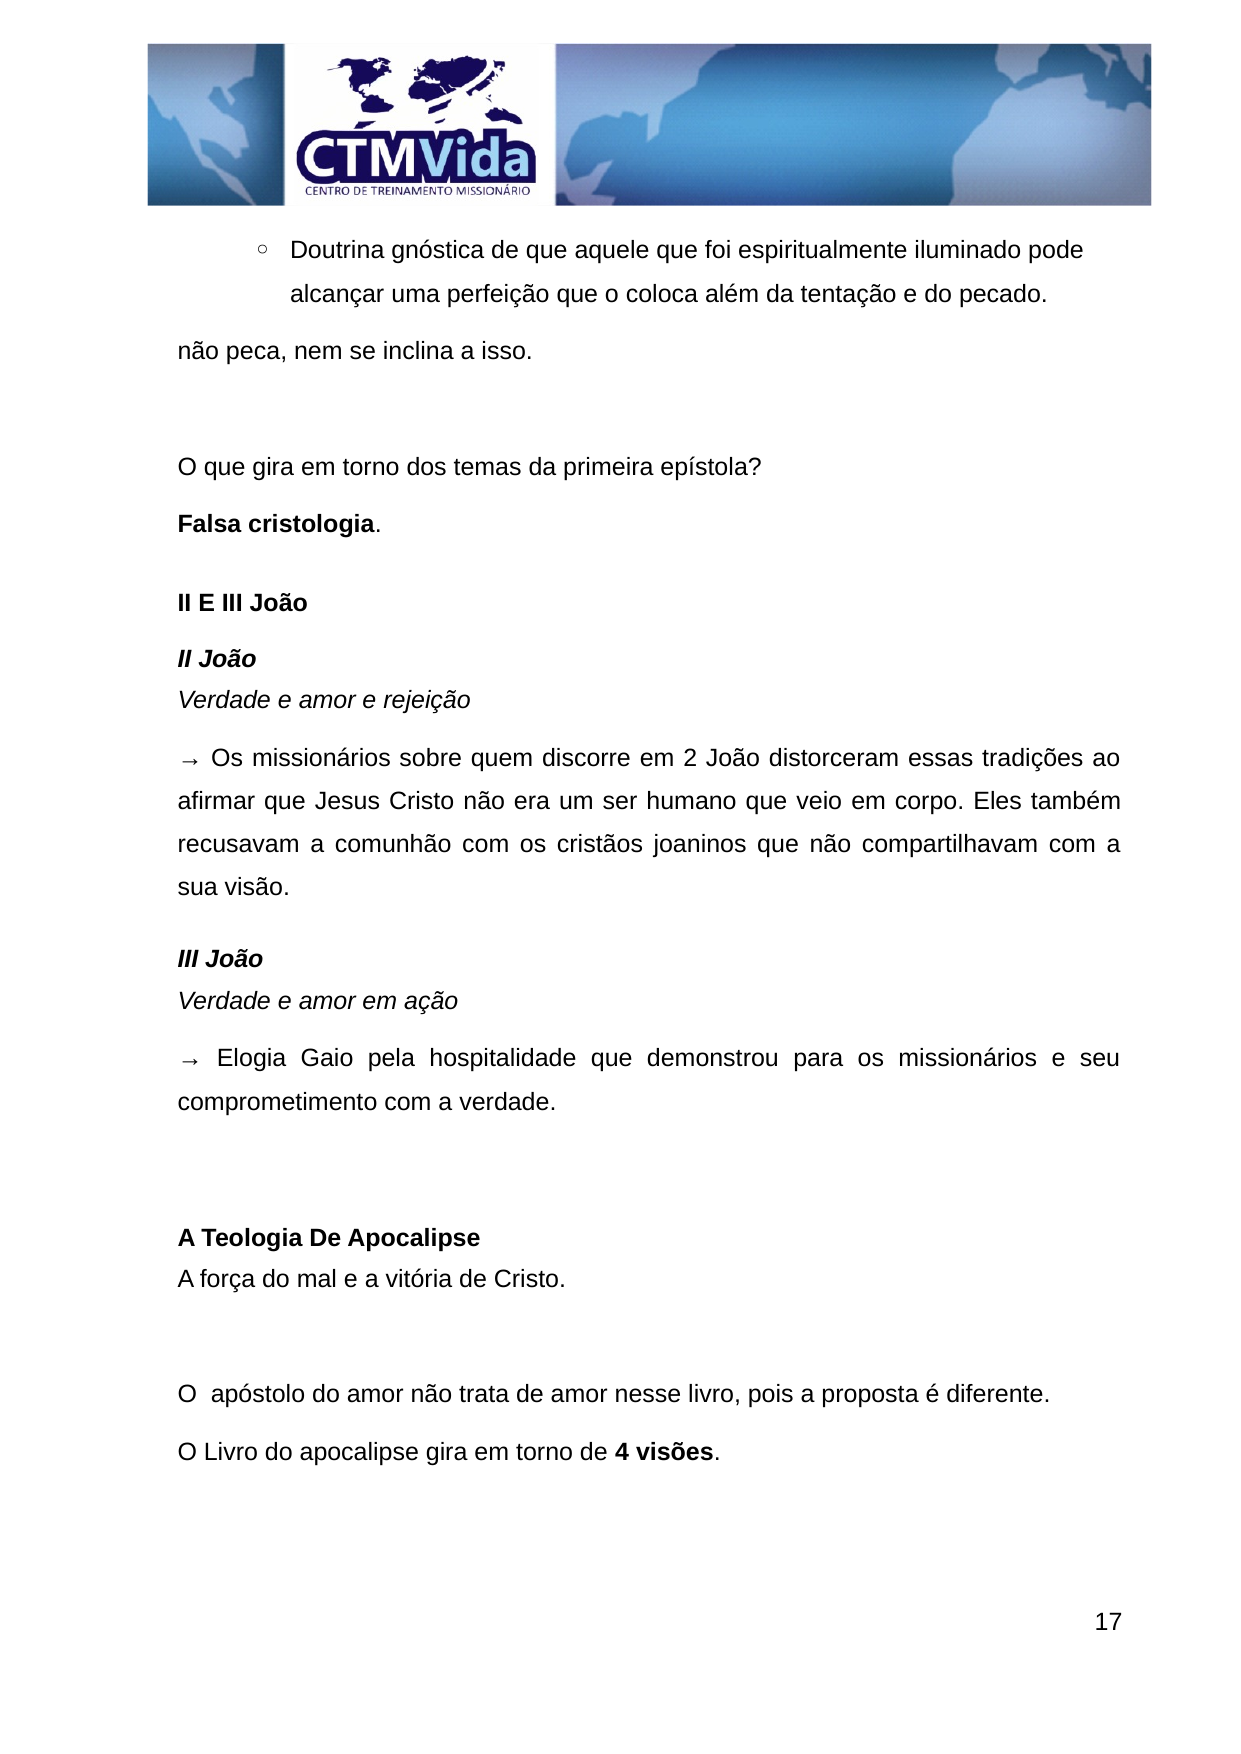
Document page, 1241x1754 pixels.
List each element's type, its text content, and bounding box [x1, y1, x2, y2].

list Doutrina gnóstica de que aquele que foi espiritualmente iluminado pode alcançar uma perfeição que o coloca além da tentação e do pecado. [252, 235, 1122, 307]
subtitle II E III João [177, 588, 1122, 617]
text Falsa cristologia. [177, 509, 1122, 538]
text O que gira em torno dos temas da primeira epístola? [177, 452, 1122, 481]
text A força do mal e a vitória de Cristo. [177, 1264, 1122, 1293]
text não peca, nem se inclina a isso. [177, 336, 1122, 365]
text → Elogia Gaio pela hospitalidade que demonstrou para os missionários e seu comprometimento com a verdade. [177, 1043, 1122, 1115]
subtitle II João [177, 644, 1122, 673]
text Verdade e amor em ação [177, 986, 1122, 1014]
subtitle A teologia de apocalipse [177, 1223, 1122, 1252]
picture [147, 43, 1152, 206]
text → Os missionários sobre quem discorre em 2 João distorceram essas tradições ao afirmar que Jesus Cristo não era um ser humano que veio em corpo. Eles também recusavam a comunhão com os cristãos joaninos que não compartilhavam com a sua visão. [177, 743, 1122, 901]
text O apóstolo do amor não trata de amor nesse livro, pois a proposta é diferente. [177, 1379, 1122, 1408]
text Verdade e amor e rejeição [177, 685, 1122, 714]
text O Livro do apocalipse gira em torno de 4 visões. [177, 1437, 1122, 1466]
subtitle III João [177, 944, 1122, 973]
